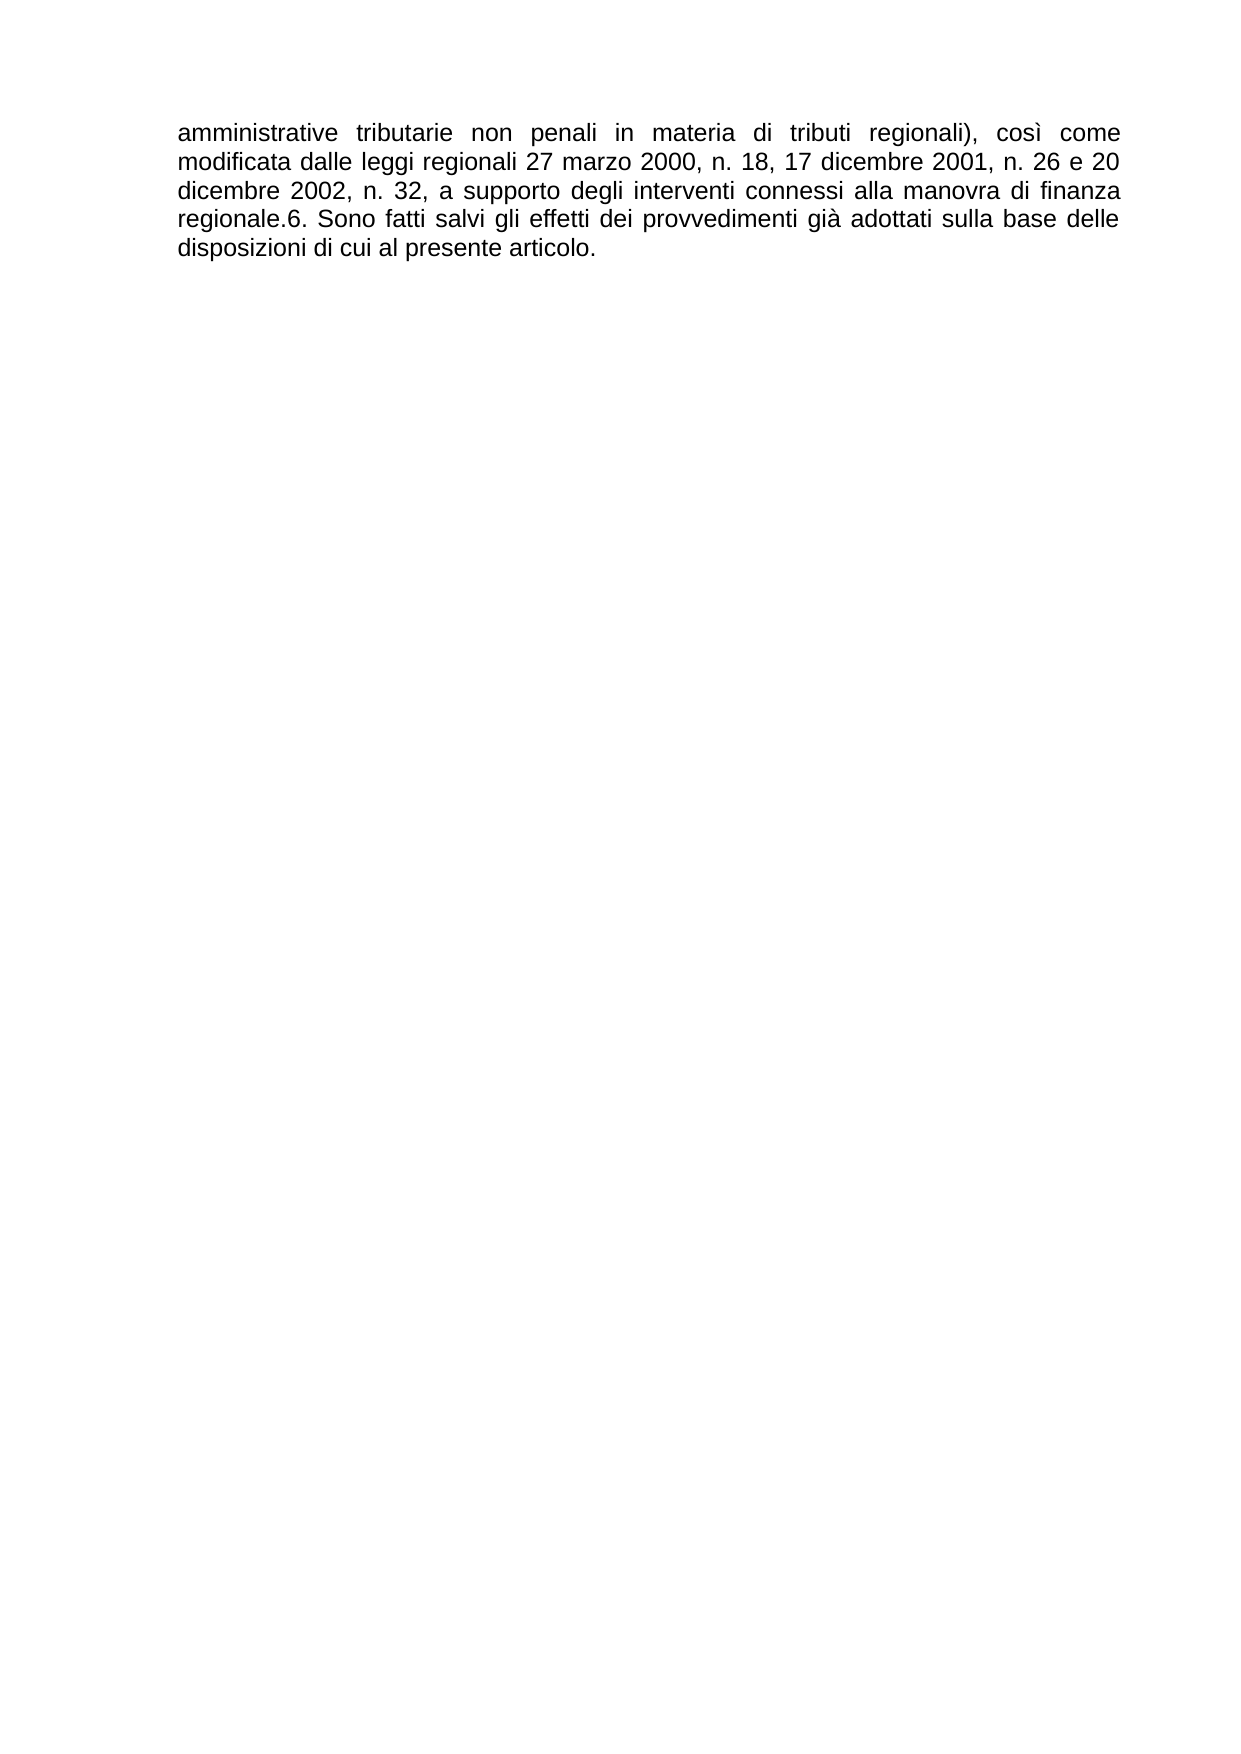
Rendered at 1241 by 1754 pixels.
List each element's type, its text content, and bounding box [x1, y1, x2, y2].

text amministrative tributarie non penali in materia di tributi regionali), così come modificata dalle leggi regionali 27 marzo 2000, n. 18, 17 dicembre 2001, n. 26 e 20 dicembre 2002, n. 32, a supporto degli interventi connessi alla manovra di finanza regionale.6. Sono fatti salvi gli effetti dei provvedimenti già adottati sulla base delle disposizioni di cui al presente articolo. [148, 118, 1122, 262]
